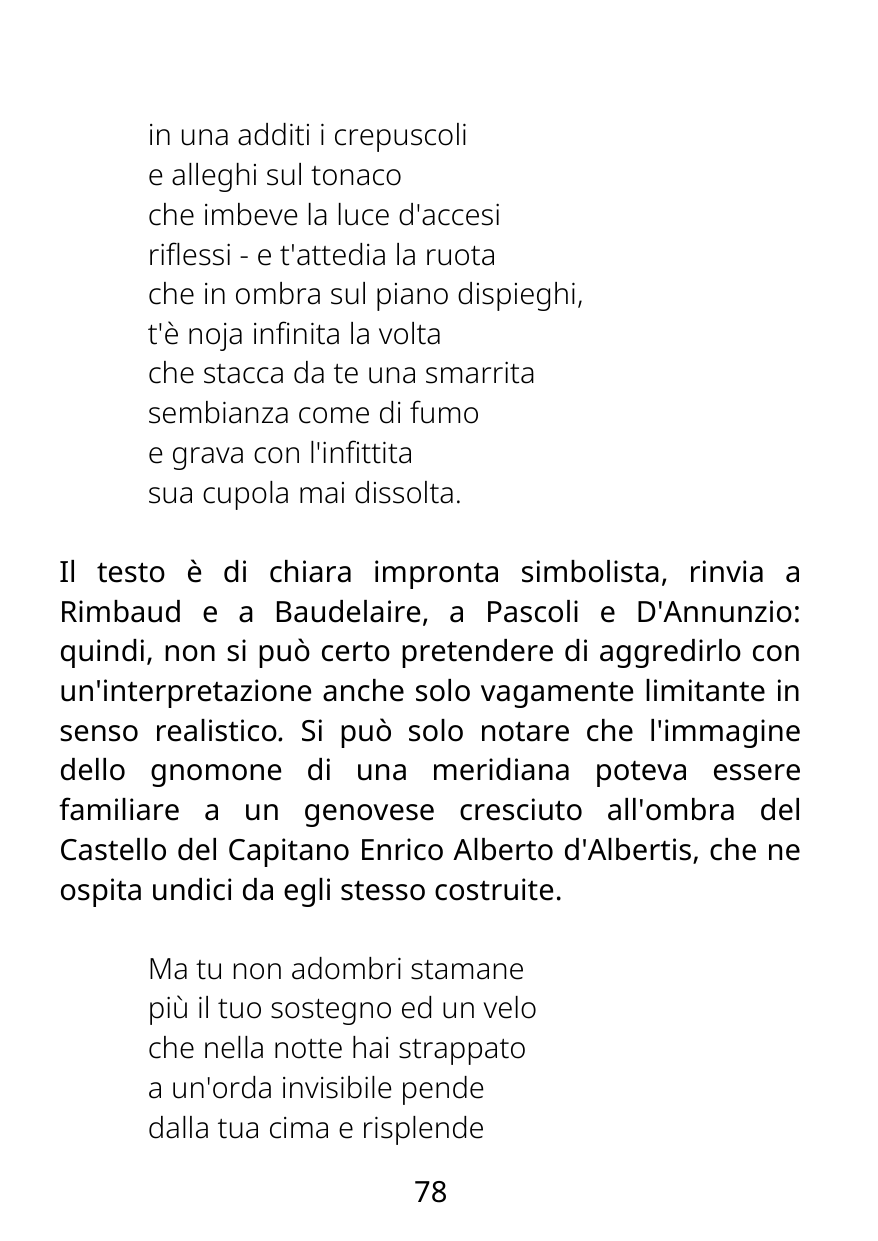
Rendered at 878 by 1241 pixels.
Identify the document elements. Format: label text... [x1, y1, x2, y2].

text Il testo è di chiara impronta simbolista, rinvia a Rimbaud e a Baudelaire, a Pascoli e D'Annunzio: quindi, non si può certo pretendere di aggredirlo con un'interpretazione anche solo vagamente limitante in senso realistico. Si può solo notare che l'immagine dello gnomone di una meridiana poteva essere familiare a un genovese cresciuto all'ombra del Castello del Capitano Enrico Alberto d'Albertis, che ne ospita undici da egli stesso costruite. [59, 551, 802, 908]
text Ma tu non adombri stamane più il tuo sostegno ed un velo che nella notte hai strappato a un'orda invisibile pende dalla tua cima e risplende [148, 948, 802, 1147]
text in una additi i crepuscoli e alleghi sul tonaco che imbeve la luce d'accesi riflessi - e t'attedia la ruota che in ombra sul piano dispieghi, t'è noja infinita la volta che stacca da te una smarrita sembianza come di fumo e grava con l'infittita sua cupola mai dissolta. [148, 115, 802, 512]
